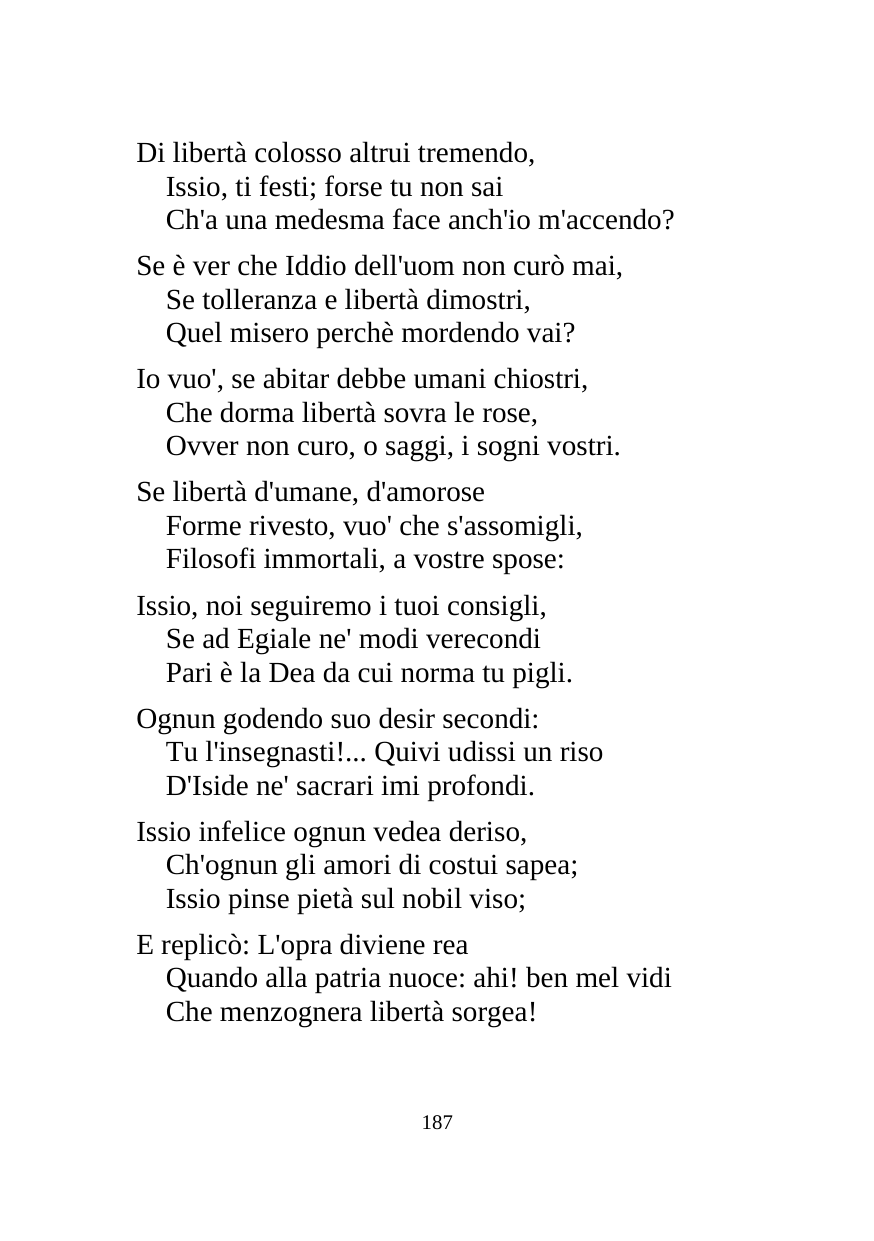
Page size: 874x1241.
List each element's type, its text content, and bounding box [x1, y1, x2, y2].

text Di libertà colosso altrui tremendo, Issio, ti festi; forse tu non sai Ch'a una medesma face anch'io m'accendo? [136, 135, 768, 236]
text Issio infelice ognun vedea deriso, Ch'ognun gli amori di costui sapea; Issio pinse pietà sul nobil viso; [136, 814, 768, 914]
text Ognun godendo suo desir secondi: Tu l'insegnasti!... Quivi udissi un riso D'Iside ne' sacrari imi profondi. [136, 701, 768, 801]
text Io vuo', se abitar debbe umani chiostri, Che dorma libertà sovra le rose, Ovver non curo, o saggi, i sogni vostri. [136, 361, 768, 462]
text Se libertà d'umane, d'amorose Forme rivesto, vuo' che s'assomigli, Filosofi immortali, a vostre spose: [136, 474, 768, 575]
text Se è ver che Iddio dell'uom non curò mai, Se tolleranza e libertà dimostri, Quel misero perchè mordendo vai? [136, 248, 768, 349]
text E replicò: L'opra diviene rea Quando alla patria nuoce: ahi! ben mel vidi Che menzognera libertà sorgea! [136, 927, 768, 1028]
text Issio, noi seguiremo i tuoi consigli, Se ad Egiale ne' modi verecondi Pari è la Dea da cui norma tu pigli. [136, 588, 768, 688]
